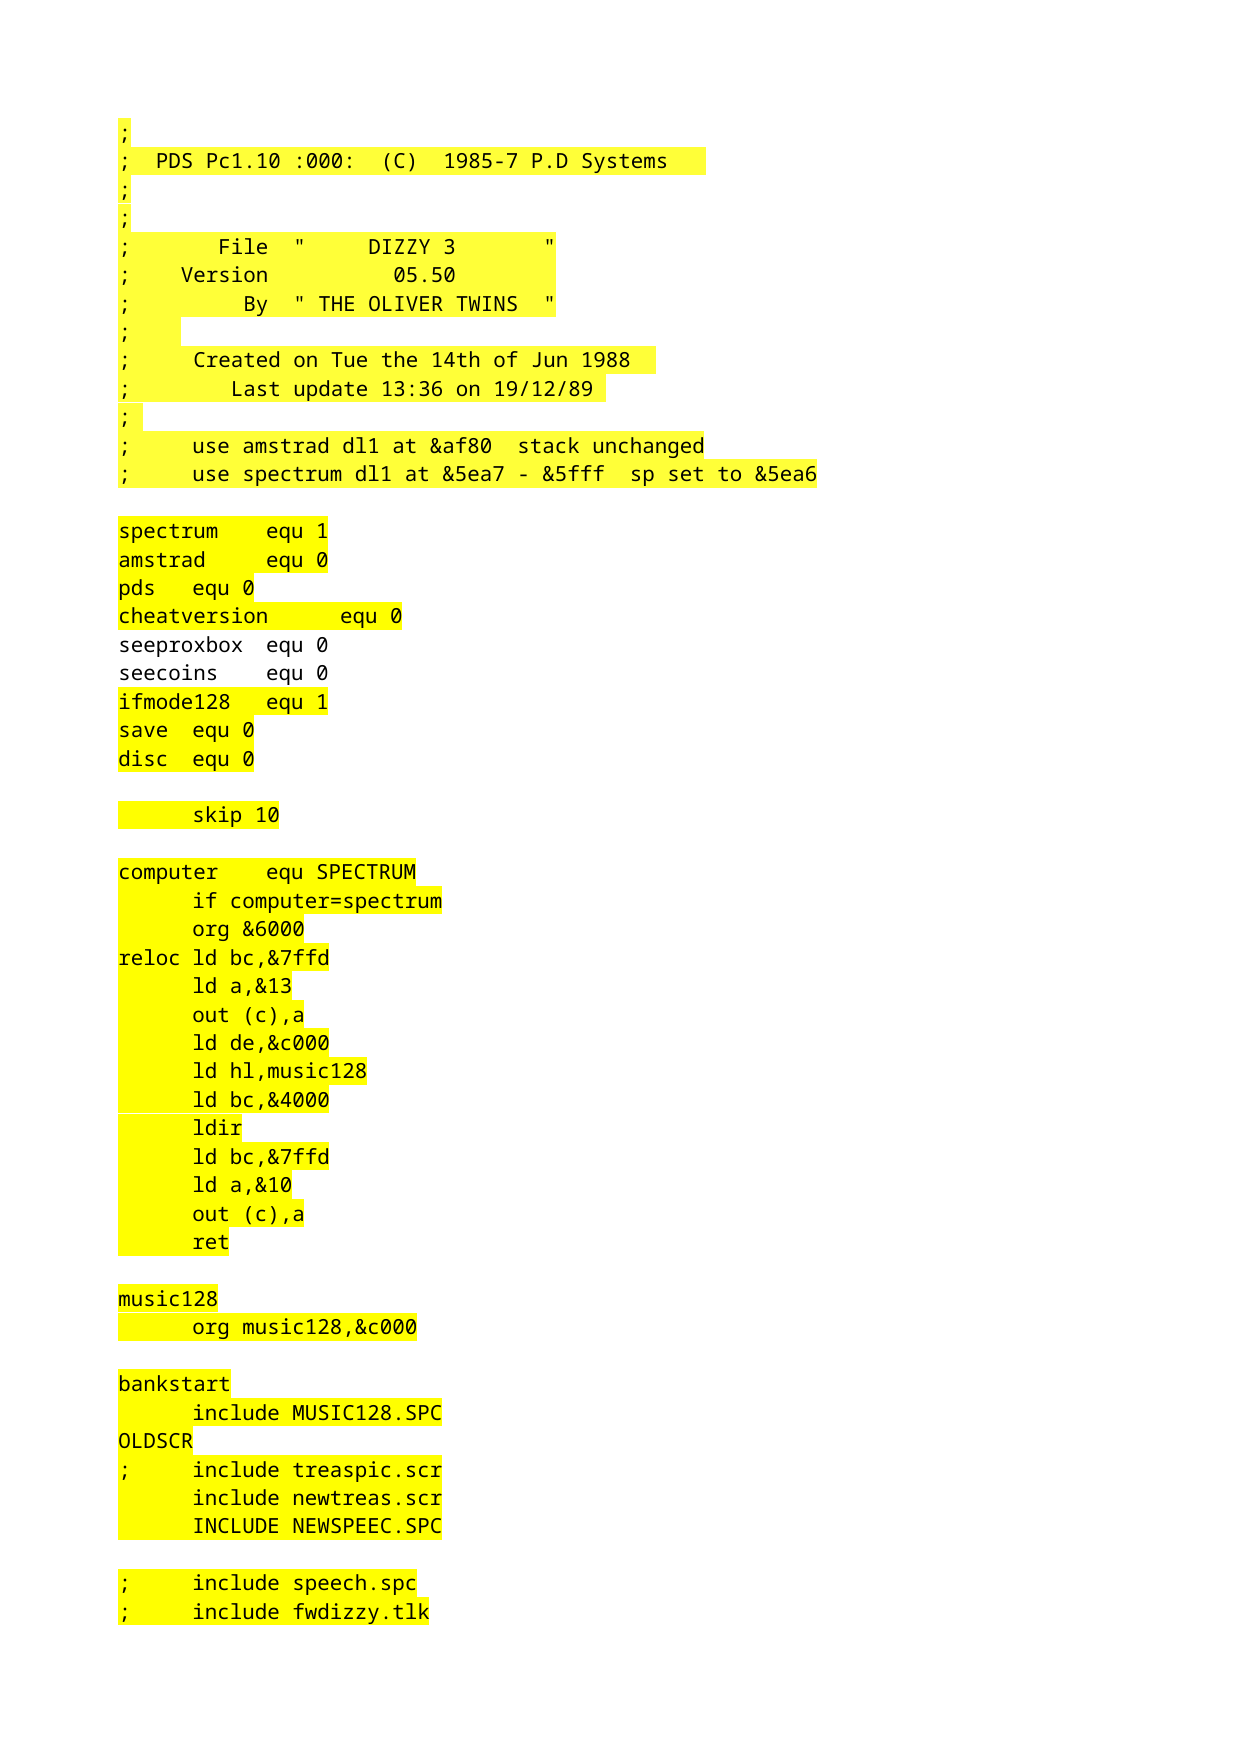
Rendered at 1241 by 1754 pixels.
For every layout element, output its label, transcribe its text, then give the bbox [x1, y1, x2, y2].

text ; [118, 402, 1122, 431]
text ; include treaspic.scr [118, 1455, 1122, 1483]
text cheatversion equ 0 [118, 602, 1122, 630]
text ld hl,music128 [118, 1057, 1122, 1085]
text bankstart [118, 1369, 1122, 1398]
text org music128,&c000 [118, 1312, 1122, 1341]
text org &6000 [118, 914, 1122, 943]
text ; Created on Tue the 14th of Jun 1988 [118, 346, 1122, 374]
text ; Version 05.50 [118, 260, 1122, 289]
text disc equ 0 [118, 744, 1122, 772]
text seeproxbox equ 0 [118, 630, 1122, 658]
text ; include fwdizzy.tlk [118, 1597, 1122, 1625]
text amstrad equ 0 [118, 545, 1122, 573]
text ld a,&10 [118, 1170, 1122, 1199]
text ; [118, 203, 1122, 232]
text ldir [118, 1113, 1122, 1142]
text ; use spectrum dl1 at &5ea7 - &5fff sp set to &5ea6 [118, 459, 1122, 488]
text if computer=spectrum [118, 886, 1122, 914]
text out (c),a [118, 1199, 1122, 1227]
text include MUSIC128.SPC [118, 1398, 1122, 1426]
text ld bc,&7ffd [118, 1142, 1122, 1170]
text ; PDS Pc1.10 :000: (C) 1985-7 P.D Systems [118, 147, 1122, 175]
text reloc ld bc,&7ffd [118, 943, 1122, 971]
text computer equ SPECTRUM [118, 857, 1122, 886]
text ; [118, 118, 1122, 147]
text ld a,&13 [118, 971, 1122, 1000]
text ; include speech.spc [118, 1568, 1122, 1597]
text save equ 0 [118, 715, 1122, 744]
text include newtreas.scr [118, 1483, 1122, 1512]
text ld de,&c000 [118, 1028, 1122, 1057]
text ; Last update 13:36 on 19/12/89 [118, 374, 1122, 402]
text ; By " THE OLIVER TWINS " [118, 289, 1122, 317]
text pds equ 0 [118, 573, 1122, 602]
text ; [118, 317, 1122, 346]
text ; [118, 175, 1122, 203]
text spectrum equ 1 [118, 516, 1122, 545]
text ; use amstrad dl1 at &af80 stack unchanged [118, 431, 1122, 459]
text OLDSCR [118, 1426, 1122, 1455]
text INCLUDE NEWSPEEC.SPC [118, 1512, 1122, 1540]
text out (c),a [118, 1000, 1122, 1028]
text music128 [118, 1284, 1122, 1312]
text ; File " DIZZY 3 " [118, 232, 1122, 260]
text ret [118, 1227, 1122, 1256]
text skip 10 [118, 801, 1122, 829]
text seecoins equ 0 [118, 658, 1122, 687]
text ifmode128 equ 1 [118, 687, 1122, 715]
text ld bc,&4000 [118, 1085, 1122, 1113]
